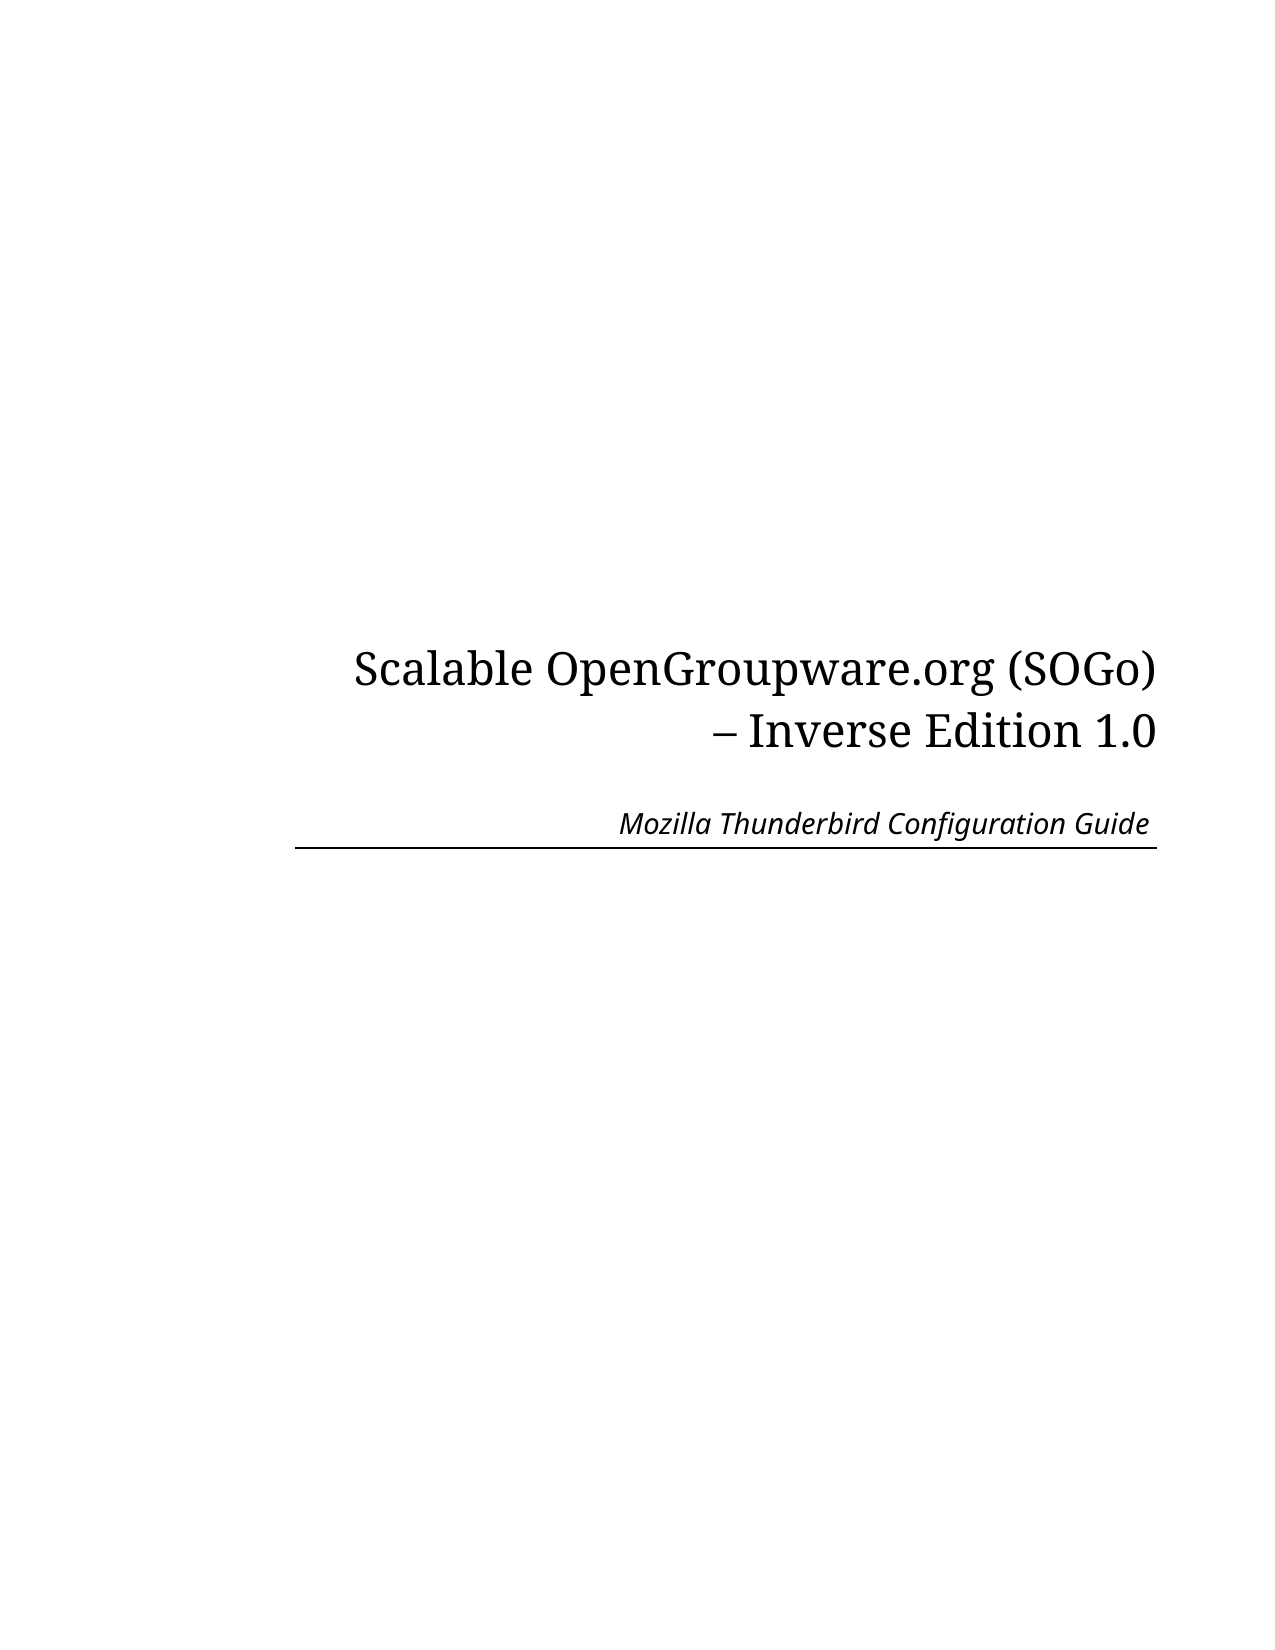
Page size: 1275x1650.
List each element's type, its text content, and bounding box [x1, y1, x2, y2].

title Scalable OpenGroupware.org (SOGo) – Inverse Edition 1.0 [295, 636, 1157, 761]
subtitle Mozilla Thunderbird Configuration Guide [295, 798, 1157, 847]
